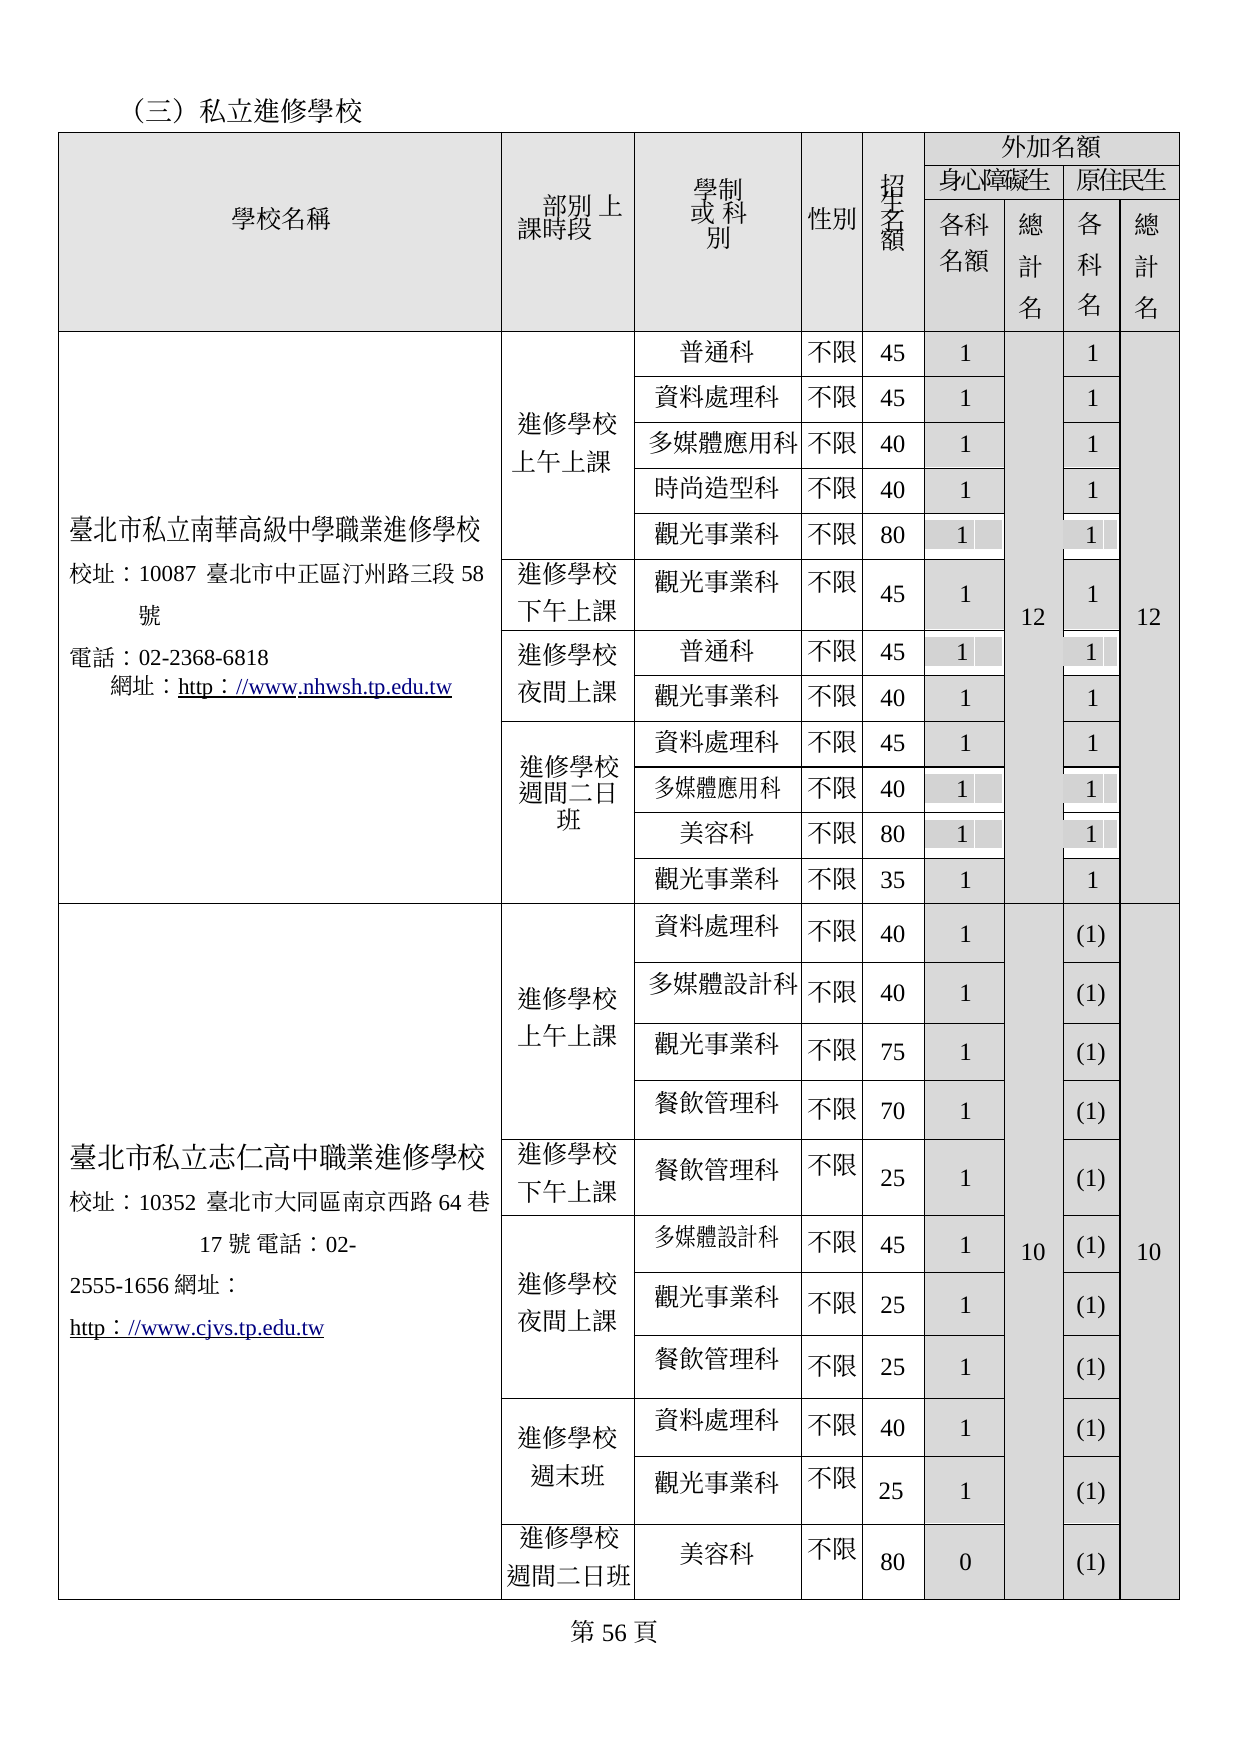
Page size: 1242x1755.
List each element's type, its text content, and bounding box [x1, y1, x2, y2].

table_cell 觀光事業科 [635, 514, 801, 559]
table_cell 25 [863, 1273, 924, 1335]
table_cell (1) [1064, 1140, 1119, 1215]
table_cell 80 [863, 1525, 924, 1599]
table_cell 進修學校 上午上課 [502, 332, 634, 559]
table_cell 40 [863, 904, 924, 962]
table_cell 1 [1064, 377, 1119, 422]
table_cell 1 [925, 904, 1004, 962]
table_cell 1 [925, 813, 1004, 858]
table_cell 1 [925, 560, 1004, 629]
table_cell 不限 [802, 423, 862, 467]
table_cell 各科名額 [1064, 200, 1119, 331]
table_cell 40 [863, 1399, 924, 1456]
table_cell 多媒體應用科 [635, 768, 801, 812]
table_cell (1) [1064, 1081, 1119, 1139]
table_cell 進修學校 下午上課 [502, 560, 634, 629]
table_cell 觀光事業科 [635, 1024, 801, 1080]
table_cell 不限 [802, 1081, 862, 1139]
table_cell 1 [1064, 631, 1119, 675]
table_cell 普通科 [635, 332, 801, 376]
table_cell 40 [863, 768, 924, 812]
table_cell 不限 [802, 676, 862, 721]
table_cell 資料處理科 [635, 904, 801, 962]
table_cell 1 [925, 768, 1004, 812]
table_cell 25 [863, 1140, 924, 1215]
table_cell 1 [925, 1216, 1004, 1272]
table_cell 不限 [802, 332, 862, 376]
table_cell 不限 [802, 813, 862, 858]
table_header 學制 或 科別 [635, 133, 801, 331]
table_cell 1 [925, 469, 1004, 513]
table_cell 1 [925, 722, 1004, 766]
table_cell 資料處理科 [635, 722, 801, 766]
table_cell 多媒體設計科 [635, 963, 801, 1023]
table_cell 1 [1064, 332, 1119, 376]
table_cell 進修學校 上午上課 [502, 904, 634, 1139]
table_cell 25 [863, 1336, 924, 1398]
table_cell 不限 [802, 768, 862, 812]
table_cell 不限 [802, 1216, 862, 1272]
table_cell 身心障礙生 [925, 166, 1063, 199]
table_cell 進修學校 週間二日 班 [502, 722, 634, 903]
table_cell (1) [1064, 1525, 1119, 1599]
table_cell 1 [1064, 676, 1119, 721]
table_cell 餐飲管理科 [635, 1140, 801, 1215]
table_cell 進修學校 夜間上課 [502, 631, 634, 721]
table_cell 45 [863, 377, 924, 422]
table_cell 不限 [802, 469, 862, 513]
table_cell 進修學校 週末班 [502, 1399, 634, 1523]
table_cell (1) [1064, 1457, 1119, 1523]
table_cell 餐飲管理科 [635, 1336, 801, 1398]
table_cell 1 [925, 332, 1004, 376]
table_cell 不限 [802, 859, 862, 903]
table_cell 不限 [802, 1336, 862, 1398]
table_cell 40 [863, 423, 924, 467]
table_cell 不限 [802, 963, 862, 1023]
table_cell 進修學校 夜間上課 [502, 1216, 634, 1398]
table_cell 10 [1121, 904, 1179, 1599]
table_cell 1 [925, 1336, 1004, 1398]
table_cell 臺北市私立志仁高中職業進修學校 校址：10352 臺北市大同區南京西路 64 巷 17 號 電話：02-2555-1656 網址：http：//www.cjvs.tp.edu.tw [59, 904, 501, 1599]
table_cell 1 [925, 423, 1004, 467]
table_cell 1 [925, 631, 1004, 675]
table_cell (1) [1064, 1216, 1119, 1272]
table_cell 80 [863, 813, 924, 858]
table_cell (1) [1064, 1273, 1119, 1335]
table_cell 75 [863, 1024, 924, 1080]
table_cell 觀光事業科 [635, 676, 801, 721]
table_cell 0 [925, 1525, 1004, 1599]
table_cell 資料處理科 [635, 377, 801, 422]
table_cell 1 [925, 1399, 1004, 1456]
table_cell 進修學校 週間二日班 [502, 1525, 634, 1599]
table_cell 美容科 [635, 1525, 801, 1599]
table_cell 45 [863, 1216, 924, 1272]
table_cell 觀光事業科 [635, 1273, 801, 1335]
table_cell 不限 [802, 377, 862, 422]
table_cell 進修學校 下午上課 [502, 1140, 634, 1215]
table_cell 70 [863, 1081, 924, 1139]
table_cell 1 [925, 676, 1004, 721]
table_cell 不限 [802, 1273, 862, 1335]
table_cell 1 [1064, 859, 1119, 903]
table_cell 不限 [802, 514, 862, 559]
table_cell 不限 [802, 1140, 862, 1215]
table_cell 45 [863, 722, 924, 766]
table_cell 45 [863, 332, 924, 376]
table_cell (1) [1064, 904, 1119, 962]
table_cell 1 [925, 1081, 1004, 1139]
table_cell 1 [925, 377, 1004, 422]
table_cell 40 [863, 963, 924, 1023]
table_cell 不限 [802, 904, 862, 962]
table_cell 不限 [802, 1525, 862, 1599]
table_cell 不限 [802, 1024, 862, 1080]
table_cell 觀光事業科 [635, 560, 801, 629]
table_cell 普通科 [635, 631, 801, 675]
table_cell 1 [925, 1140, 1004, 1215]
table_cell 1 [1064, 560, 1119, 629]
table_cell 12 [1005, 332, 1063, 903]
table_cell 資料處理科 [635, 1399, 801, 1456]
table_cell 美容科 [635, 813, 801, 858]
table_cell 1 [1064, 768, 1119, 812]
table_cell 80 [863, 514, 924, 559]
table_cell 10 [1005, 904, 1063, 1599]
table_cell (1) [1064, 1336, 1119, 1398]
table_cell 45 [863, 560, 924, 629]
table_cell 餐飲管理科 [635, 1081, 801, 1139]
table_cell 1 [1064, 514, 1119, 559]
table_cell 1 [925, 963, 1004, 1023]
table_cell 總計名額 [1005, 200, 1063, 331]
table_header 招 生 名 額 [863, 133, 924, 331]
table_cell 觀光事業科 [635, 1457, 801, 1523]
table_cell 各科名額 [925, 200, 1004, 331]
table_cell 1 [925, 1273, 1004, 1335]
table_cell 觀光事業科 [635, 859, 801, 903]
table_cell 臺北市私立南華高級中學職業進修學校 校址：10087 臺北市中正區汀州路三段 58 號 電話：02-2368-6818 網址：http：//www.nhwsh.tp.edu.tw [59, 332, 501, 903]
table_header 部別 上課時段 [502, 133, 634, 331]
table_cell 不限 [802, 722, 862, 766]
table_cell 40 [863, 469, 924, 513]
table_cell 1 [925, 1024, 1004, 1080]
table_cell (1) [1064, 1399, 1119, 1456]
table_cell 1 [1064, 469, 1119, 513]
table_cell 1 [1064, 813, 1119, 858]
table_cell 時尚造型科 [635, 469, 801, 513]
table_cell 1 [1064, 722, 1119, 766]
table_cell 不限 [802, 1399, 862, 1456]
table_cell 35 [863, 859, 924, 903]
table_header 學校名稱 [59, 133, 501, 331]
table_cell 多媒體設計科 [635, 1216, 801, 1272]
table_cell 40 [863, 676, 924, 721]
table_cell 多媒體應用科 [635, 423, 801, 467]
table_header 外加名額 [925, 133, 1179, 165]
table_cell 1 [925, 859, 1004, 903]
table_cell 總計名額 [1121, 200, 1179, 331]
table_cell 1 [925, 514, 1004, 559]
table_cell 1 [1064, 423, 1119, 467]
table_cell 不限 [802, 560, 862, 629]
table_cell (1) [1064, 1024, 1119, 1080]
table_cell 不限 [802, 1457, 862, 1523]
table_cell 25 [863, 1457, 924, 1523]
table_cell 45 [863, 631, 924, 675]
table_header 性別 [802, 133, 862, 331]
table_cell 原住民生 [1064, 166, 1179, 199]
table_cell (1) [1064, 963, 1119, 1023]
table_cell 不限 [802, 631, 862, 675]
table_cell 1 [925, 1457, 1004, 1523]
table_cell 12 [1121, 332, 1179, 903]
text （三）私立進修學校 [118, 89, 1196, 129]
